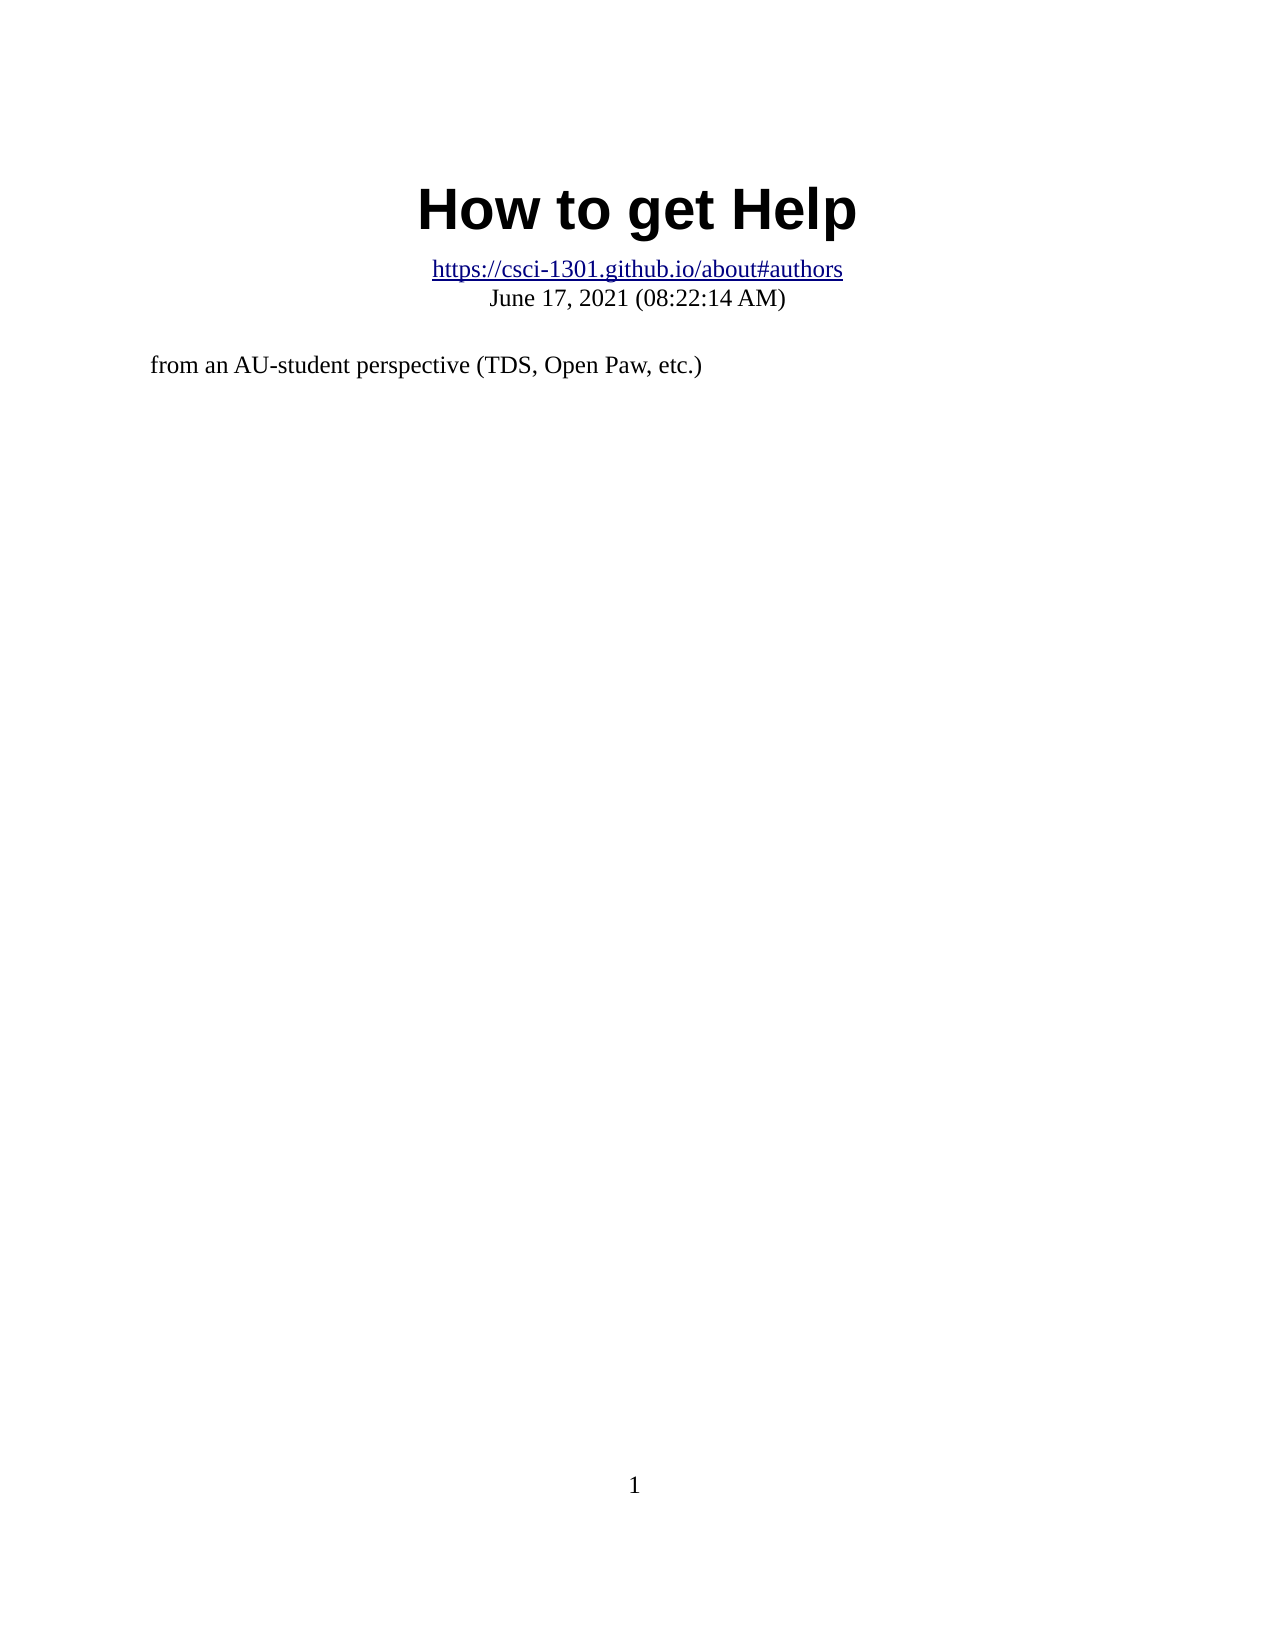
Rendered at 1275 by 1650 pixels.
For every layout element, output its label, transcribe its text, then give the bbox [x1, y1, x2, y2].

text from an AU-student perspective (TDS, Open Paw, etc.) [150, 350, 1125, 378]
title How to get Help [150, 175, 1125, 242]
text https://csci-1301.github.io/about#authors [150, 254, 1125, 283]
text June 17, 2021 (08:22:14 AM) [150, 283, 1125, 312]
